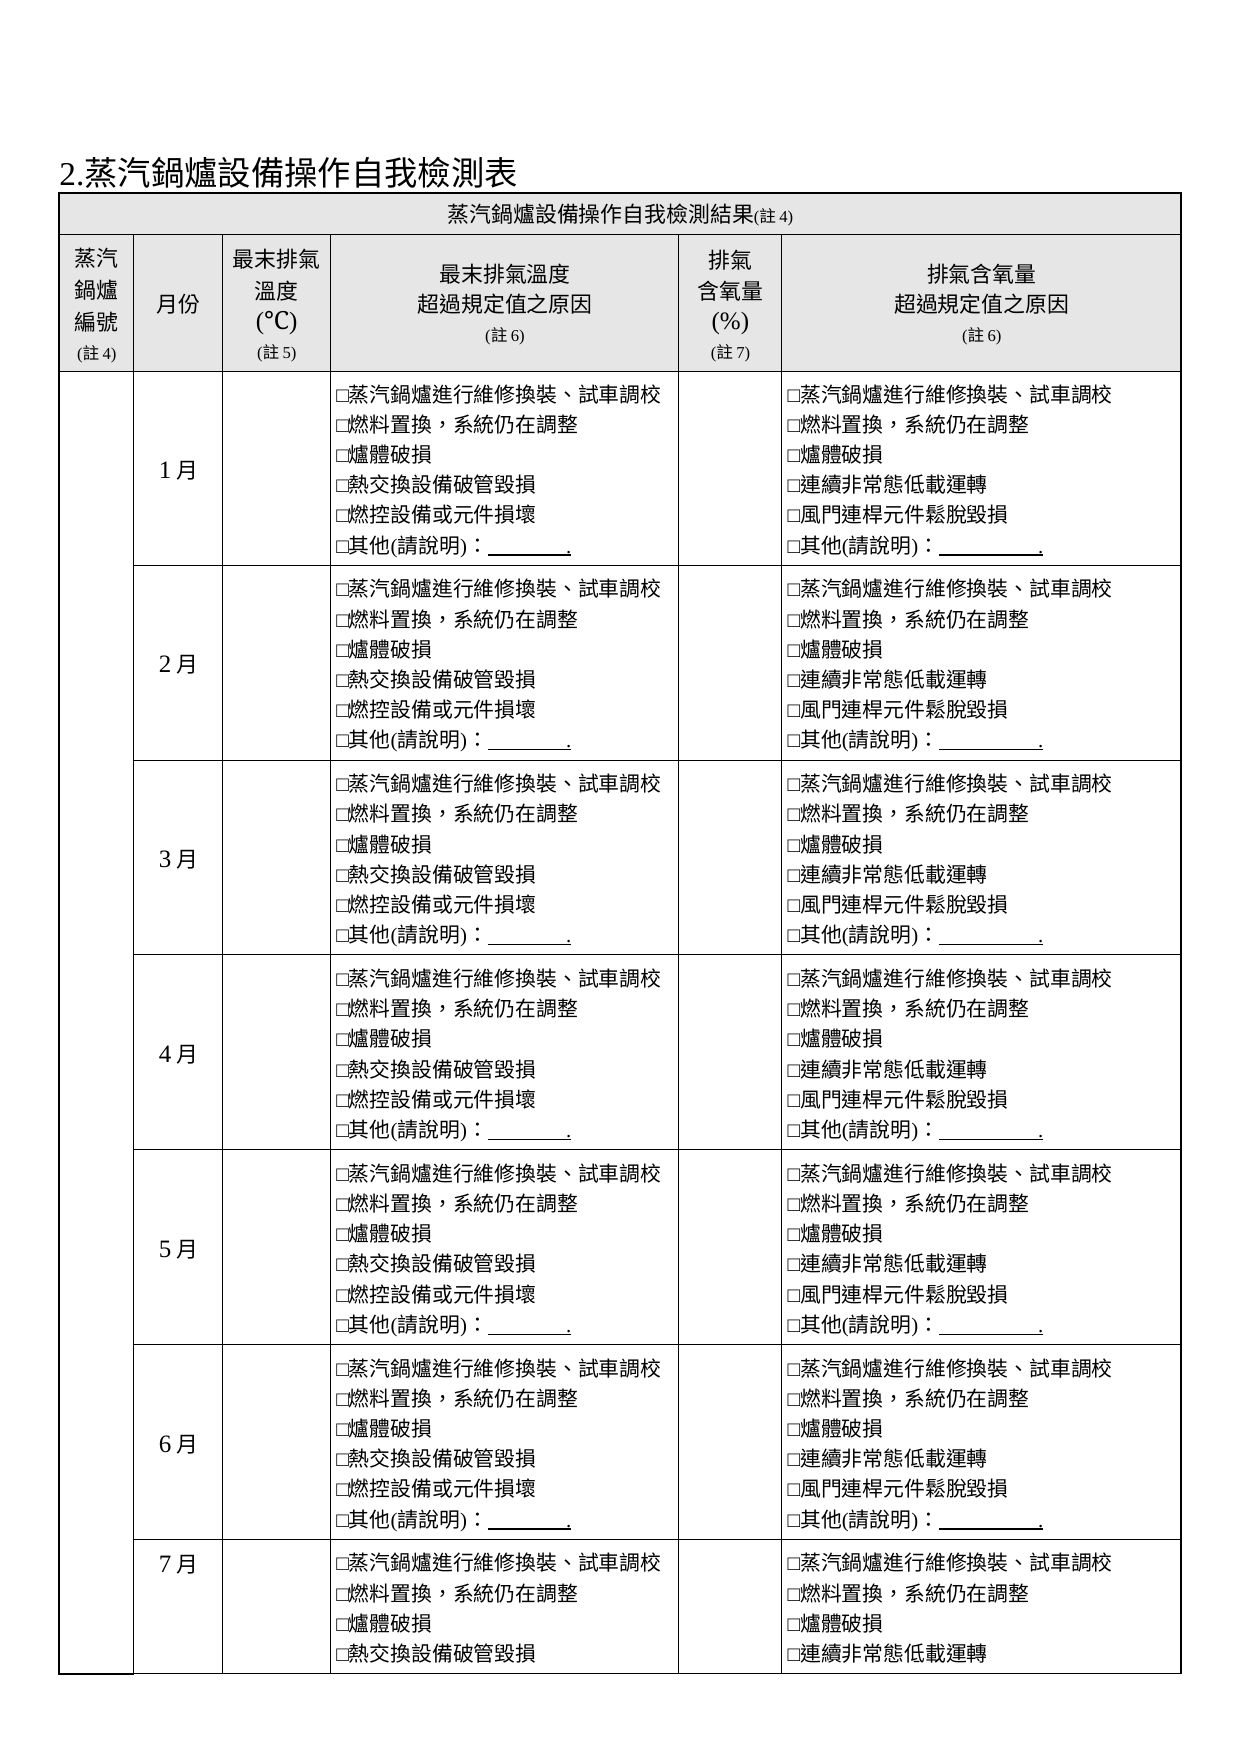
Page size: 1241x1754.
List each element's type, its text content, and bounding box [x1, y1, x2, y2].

table_cell 3月 [134, 761, 222, 954]
table_cell □蒸汽鍋爐進行維修換裝、試車調校 □燃料置換，系統仍在調整 □爐體破損 □連續非常態低載運轉 □風門連桿元件鬆脫毀損 □其他(請說明)： . [782, 1345, 1180, 1539]
table_cell □蒸汽鍋爐進行維修換裝、試車調校 □燃料置換，系統仍在調整 □爐體破損 □熱交換設備破管毀損 □燃控設備或元件損壞 □其他(請說明)： . [331, 566, 678, 759]
table_cell [679, 1150, 781, 1344]
table_cell □蒸汽鍋爐進行維修換裝、試車調校 □燃料置換，系統仍在調整 □爐體破損 □連續非常態低載運轉 □風門連桿元件鬆脫毀損 □其他(請說明)： . [782, 1150, 1180, 1344]
table_cell 蒸汽鍋爐 編號 (註4) [60, 235, 133, 371]
table_cell □蒸汽鍋爐進行維修換裝、試車調校 □燃料置換，系統仍在調整 □爐體破損 □連續非常態低載運轉 □風門連桿元件鬆脫毀損 □其他(請說明)： . [782, 566, 1180, 759]
table_cell 最末排氣溫度 (℃) (註5) [223, 235, 330, 371]
table_cell 5月 [134, 1150, 222, 1344]
table_cell [223, 1540, 330, 1673]
table_cell [223, 566, 330, 759]
table_cell [223, 372, 330, 565]
table_cell 最末排氣溫度 超過規定值之原因 (註6) [331, 235, 678, 371]
table_cell [679, 1345, 781, 1539]
table_cell [223, 1150, 330, 1344]
table_cell [679, 761, 781, 954]
table_cell 月份 [134, 235, 222, 371]
table_cell □蒸汽鍋爐進行維修換裝、試車調校 □燃料置換，系統仍在調整 □爐體破損 □熱交換設備破管毀損 □燃控設備或元件損壞 □其他(請說明)： . [331, 1150, 678, 1344]
table_cell 7月 [134, 1540, 222, 1673]
table_cell □蒸汽鍋爐進行維修換裝、試車調校 □燃料置換，系統仍在調整 □爐體破損 □熱交換設備破管毀損 □燃控設備或元件損壞 □其他(請說明)： . [331, 372, 678, 565]
table_cell [679, 955, 781, 1149]
table_cell 2月 [134, 566, 222, 759]
text 2.蒸汽鍋爐設備操作自我檢測表 [59, 162, 1181, 192]
table_header 蒸汽鍋爐設備操作自我檢測結果(註4) [60, 194, 1180, 234]
table_cell □蒸汽鍋爐進行維修換裝、試車調校 □燃料置換，系統仍在調整 □爐體破損 □連續非常態低載運轉 [782, 1540, 1180, 1673]
table_cell [223, 761, 330, 954]
table_cell □蒸汽鍋爐進行維修換裝、試車調校 □燃料置換，系統仍在調整 □爐體破損 □連續非常態低載運轉 □風門連桿元件鬆脫毀損 □其他(請說明)： . [782, 955, 1180, 1149]
table_cell □蒸汽鍋爐進行維修換裝、試車調校 □燃料置換，系統仍在調整 □爐體破損 □熱交換設備破管毀損 [331, 1540, 678, 1673]
table_cell □蒸汽鍋爐進行維修換裝、試車調校 □燃料置換，系統仍在調整 □爐體破損 □連續非常態低載運轉 □風門連桿元件鬆脫毀損 □其他(請說明)： . [782, 761, 1180, 954]
table_cell 1月 [134, 372, 222, 565]
table_cell [679, 566, 781, 759]
table_cell [679, 1540, 781, 1673]
table_cell 4月 [134, 955, 222, 1149]
table_cell □蒸汽鍋爐進行維修換裝、試車調校 □燃料置換，系統仍在調整 □爐體破損 □熱交換設備破管毀損 □燃控設備或元件損壞 □其他(請說明)： . [331, 955, 678, 1149]
table_cell [679, 372, 781, 565]
table_cell □蒸汽鍋爐進行維修換裝、試車調校 □燃料置換，系統仍在調整 □爐體破損 □連續非常態低載運轉 □風門連桿元件鬆脫毀損 □其他(請說明)： . [782, 372, 1180, 565]
table_cell □蒸汽鍋爐進行維修換裝、試車調校 □燃料置換，系統仍在調整 □爐體破損 □熱交換設備破管毀損 □燃控設備或元件損壞 □其他(請說明)： . [331, 1345, 678, 1539]
table_cell 排氣含氧量 超過規定值之原因 (註6) [782, 235, 1180, 371]
table_cell [60, 372, 133, 1673]
table_cell [223, 955, 330, 1149]
table_cell 排氣 含氧量 (%) (註7) [679, 235, 781, 371]
table_cell □蒸汽鍋爐進行維修換裝、試車調校 □燃料置換，系統仍在調整 □爐體破損 □熱交換設備破管毀損 □燃控設備或元件損壞 □其他(請說明)： . [331, 761, 678, 954]
table_cell 6月 [134, 1345, 222, 1539]
table_cell [223, 1345, 330, 1539]
